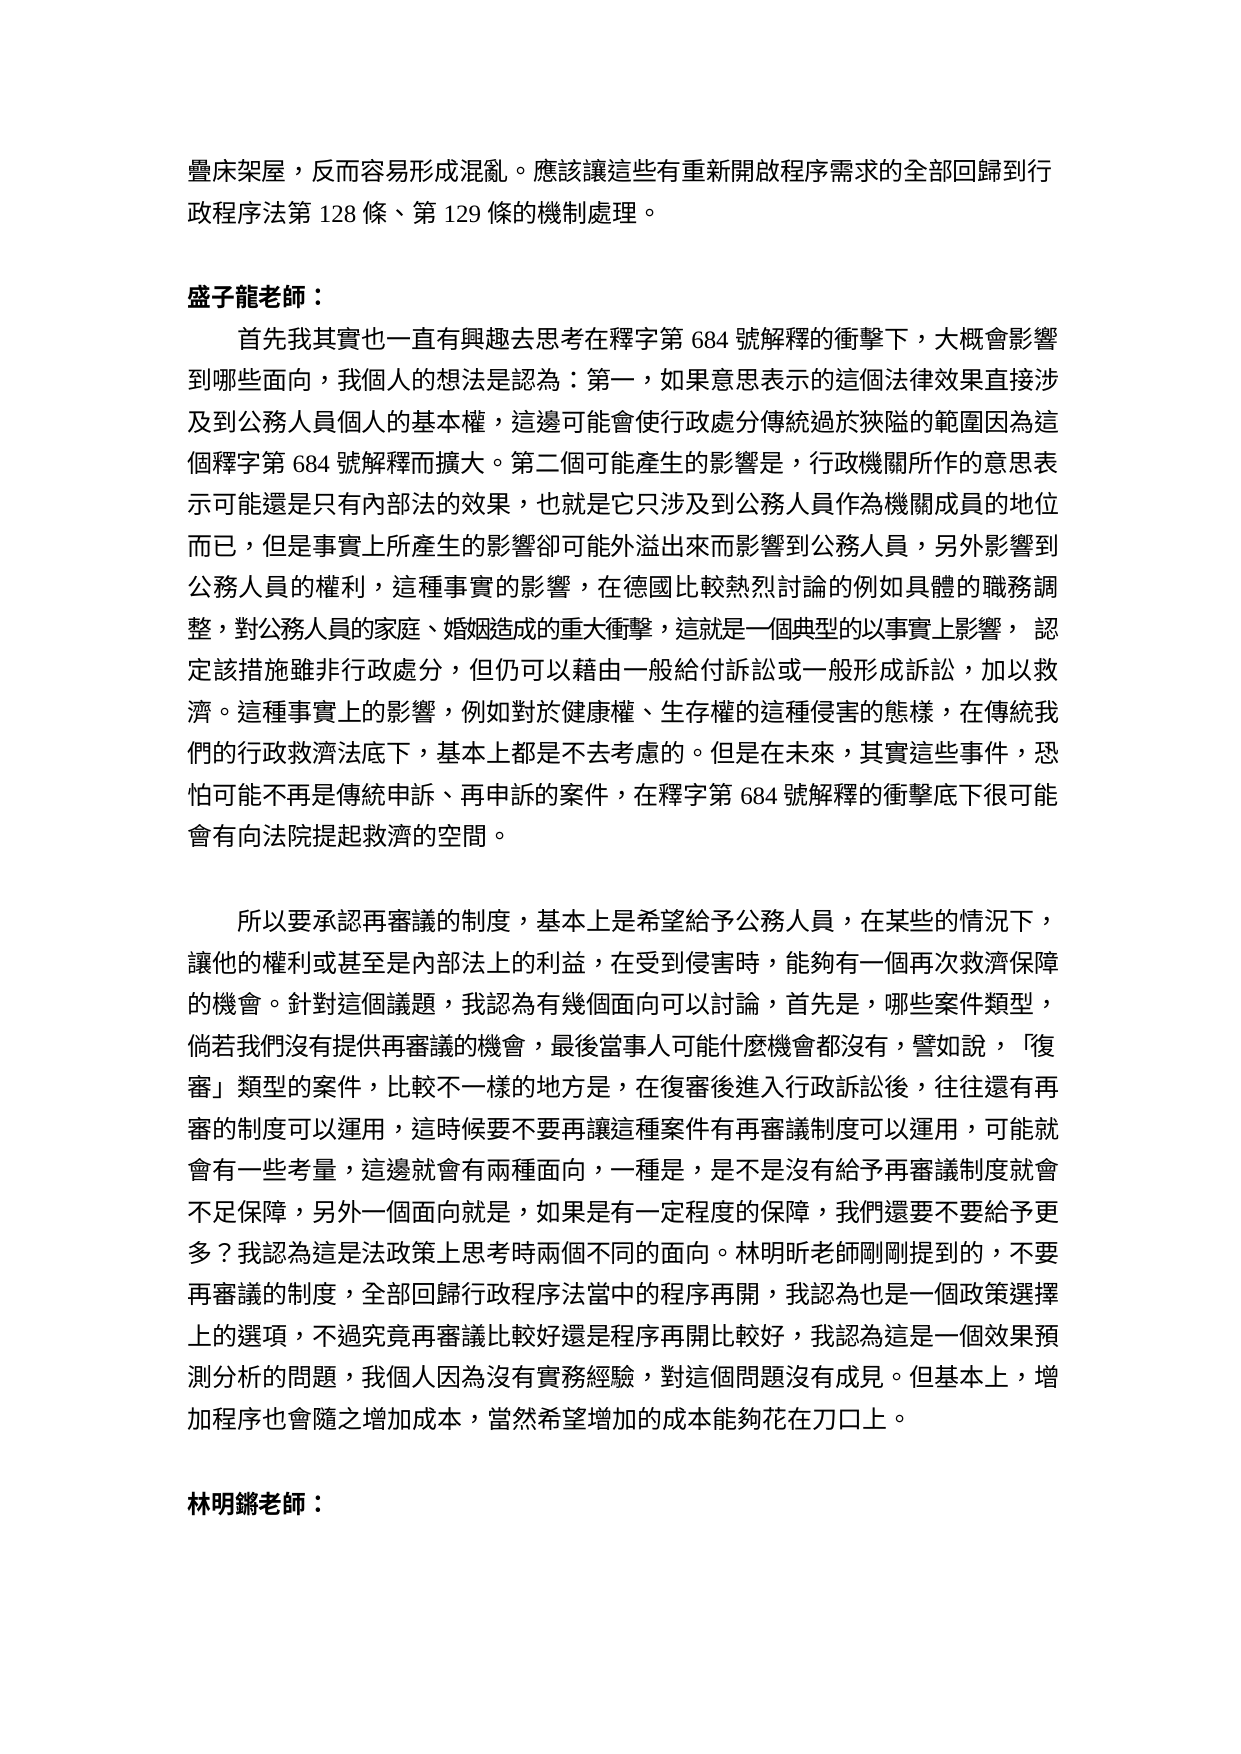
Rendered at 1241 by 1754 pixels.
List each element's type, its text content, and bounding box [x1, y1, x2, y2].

subtitle 林明鏘老師： [187, 1487, 1148, 1521]
text 首先我其實也一直有興趣去思考在釋字第 684 號解釋的衝擊下，大概會影響到哪些面向，我個人的想法是認為：第一，如果意思表示的這個法律效果直接涉及到公務人員個人的基本權，這邊可能會使行政處分傳統過於狹隘的範圍因為這個釋字第 684 號解釋而擴大。第二個可能產生的影響是，行政機關所作的意思表示可能還是只有內部法的效果，也就是它只涉及到公務人員作為機關成員的地位而已，但是事實上所產生的影響卻可能外溢出來而影響到公務人員，另外影響到公務人員的權利，這種事實的影響，在德國比較熱烈討論的例如具體的職務調 整，對公務人員的家庭、婚姻造成的重大衝擊，這就是一個典型的以事實上影響， 認定該措施雖非行政處分，但仍可以藉由一般給付訴訟或一般形成訴訟，加以救濟。這種事實上的影響，例如對於健康權、生存權的這種侵害的態樣，在傳統我們的行政救濟法底下，基本上都是不去考慮的。但是在未來，其實這些事件，恐怕可能不再是傳統申訴、再申訴的案件，在釋字第 684 號解釋的衝擊底下很可能會有向法院提起救濟的空間。 [187, 321, 1059, 853]
text 所以要承認再審議的制度，基本上是希望給予公務人員，在某些的情況下， 讓他的權利或甚至是內部法上的利益，在受到侵害時，能夠有一個再次救濟保障的機會。針對這個議題，我認為有幾個面向可以討論，首先是，哪些案件類型， 倘若我們沒有提供再審議的機會，最後當事人可能什麼機會都沒有，譬如說，「復審」類型的案件，比較不一樣的地方是，在復審後進入行政訴訟後，往往還有再審的制度可以運用，這時候要不要再讓這種案件有再審議制度可以運用，可能就會有一些考量，這邊就會有兩種面向，一種是，是不是沒有給予再審議制度就會不足保障，另外一個面向就是，如果是有一定程度的保障，我們還要不要給予更多？我認為這是法政策上思考時兩個不同的面向。林明昕老師剛剛提到的，不要再審議的制度，全部回歸行政程序法當中的程序再開，我認為也是一個政策選擇上的選項，不過究竟再審議比較好還是程序再開比較好，我認為這是一個效果預測分析的問題，我個人因為沒有實務經驗，對這個問題沒有成見。但基本上，增加程序也會隨之增加成本，當然希望增加的成本能夠花在刀口上。 [187, 904, 1059, 1436]
subtitle 盛子龍老師： [187, 279, 1148, 313]
text 疊床架屋，反而容易形成混亂。應該讓這些有重新開啟程序需求的全部回歸到行政程序法第 128 條、第 129 條的機制處理。 [187, 154, 1053, 229]
